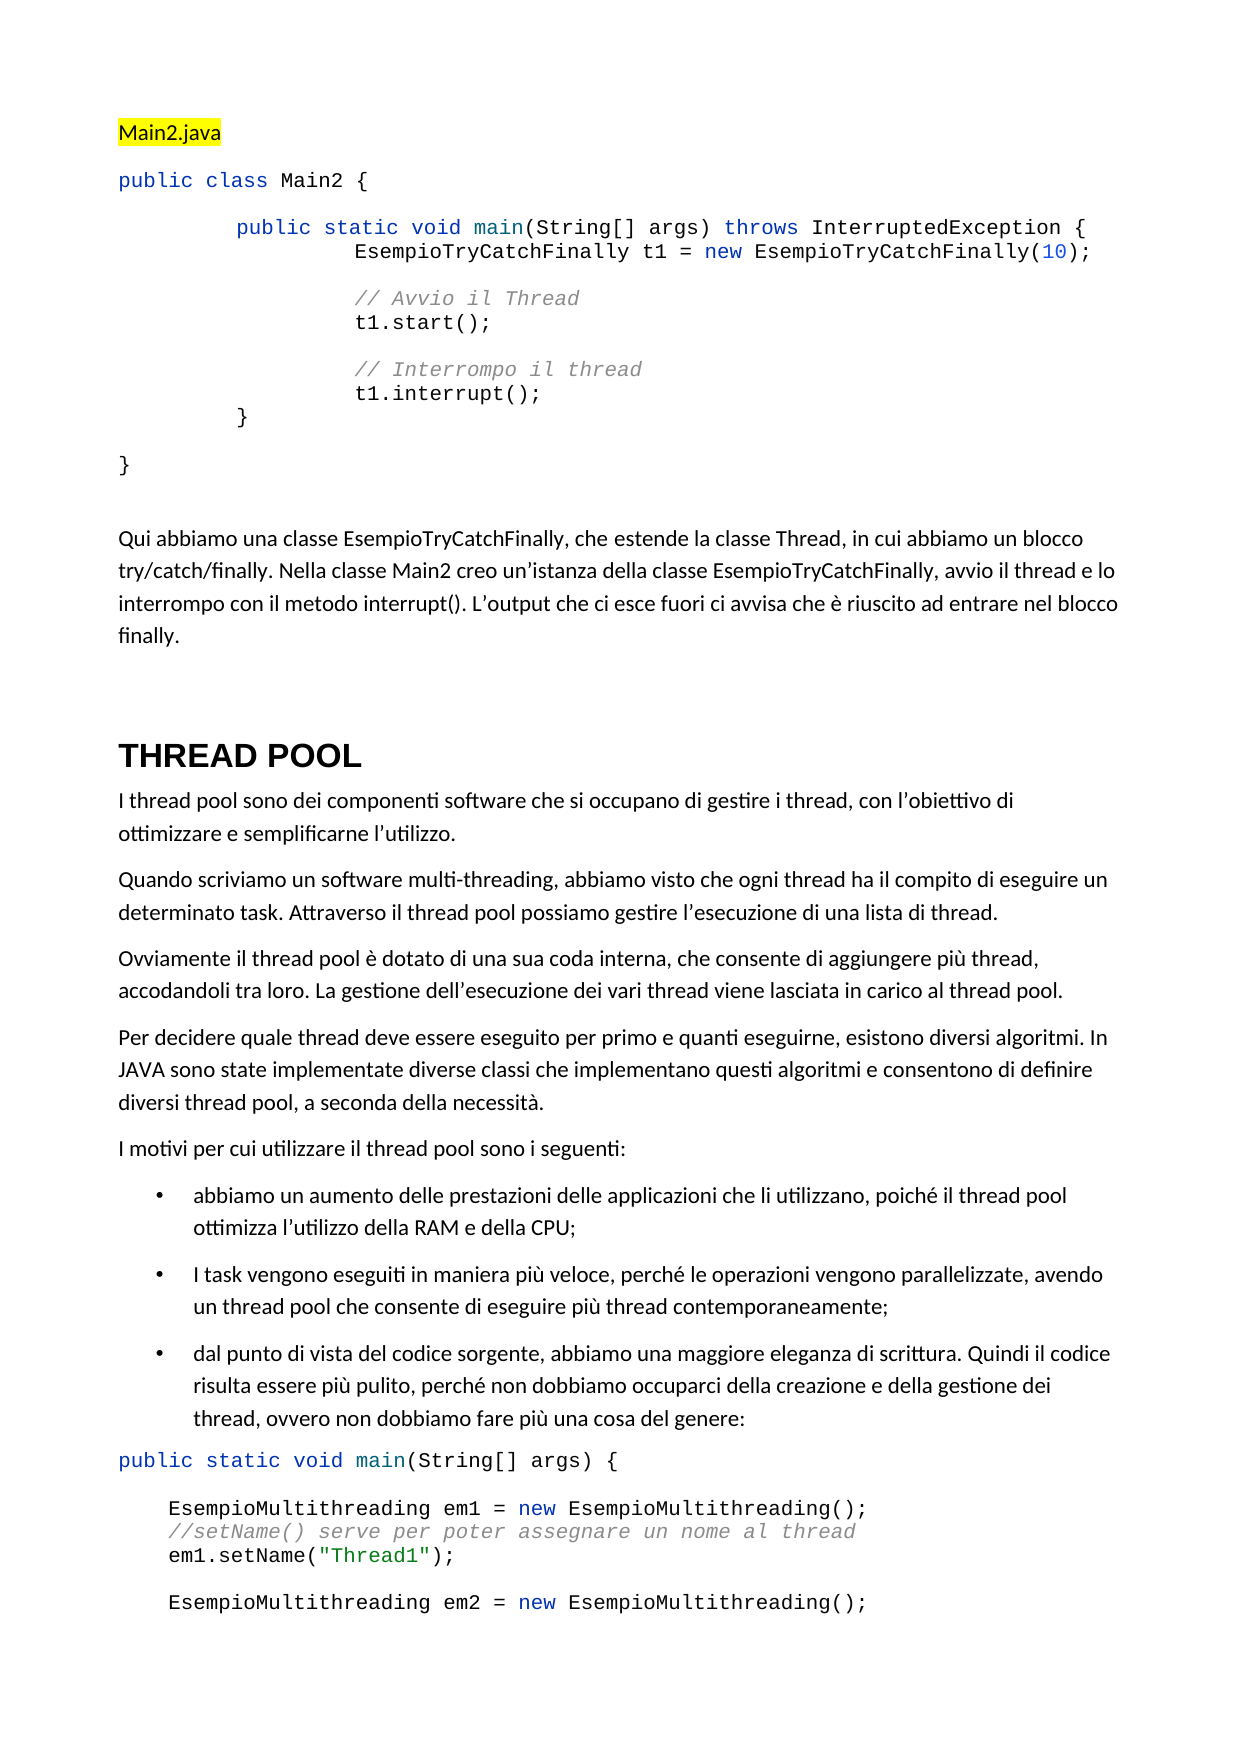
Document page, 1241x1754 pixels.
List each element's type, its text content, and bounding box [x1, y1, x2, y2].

text Main2.java [118, 118, 1122, 146]
list abbiamo un aumento delle prestazioni delle applicazioni che li utilizzano, poiché il thread pool ottimizza l’utilizzo della RAM e della CPU; [156, 1181, 1122, 1242]
text I motivi per cui utilizzare il thread pool sono i seguenti: [118, 1134, 1122, 1163]
text Qui abbiamo una classe EsempioTryCatchFinally, che estende la classe Thread, in cui abbiamo un blocco try/catch/finally. Nella classe Main2 creo un’istanza della classe EsempioTryCatchFinally, avvio il thread e lo interrompo con il metodo interrupt(). L’output che ci esce fuori ci avvisa che è riuscito ad entrare nel blocco finally. [118, 524, 1122, 649]
text Quando scriviamo un software multi-threading, abbiamo visto che ogni thread ha il compito di eseguire un determinato task. Attraverso il thread pool possiamo gestire l’esecuzione di una lista di thread. [118, 866, 1122, 926]
text I thread pool sono dei componenti software che si occupano di gestire i thread, con l’obiettivo di ottimizzare e semplificarne l’utilizzo. [118, 787, 1122, 847]
text Ovviamente il thread pool è dotato di una sua coda interna, che consente di aggiungere più thread, accodandoli tra loro. La gestione dell’esecuzione dei vari thread viene lasciata in carico al thread pool. [118, 944, 1122, 1005]
list dal punto di vista del codice sorgente, abbiamo una maggiore eleganza di scrittura. Quindi il codice risulta essere più pulito, perché non dobbiamo occuparci della creazione e della gestione dei thread, ovvero non dobbiamo fare più una cosa del genere: [156, 1339, 1122, 1432]
text public class Main2 { public static void main(String[] args) throws InterruptedException { EsempioTryCatchFinally t1 = new EsempioTryCatchFinally(10); // Avvio il Thread t1.start(); // Interrompo il thread t1.interrupt(); } } [118, 170, 1122, 477]
list I task vengono eseguiti in maniera più veloce, perché le operazioni vengono parallelizzate, avendo un thread pool che consente di eseguire più thread contemporaneamente; [156, 1260, 1122, 1321]
subtitle THREAD POOL [118, 735, 1122, 774]
text public static void main(String[] args) { EsempioMultithreading em1 = new EsempioMultithreading(); //setName() serve per poter assegnare un nome al thread em1.setName("Thread1"); EsempioMultithreading em2 = new EsempioMultithreading(); [118, 1450, 1122, 1616]
text Per decidere quale thread deve essere eseguito per primo e quanti eseguirne, esistono diversi algoritmi. In JAVA sono state implementate diverse classi che implementano questi algoritmi e consentono di definire diversi thread pool, a seconda della necessità. [118, 1023, 1122, 1116]
